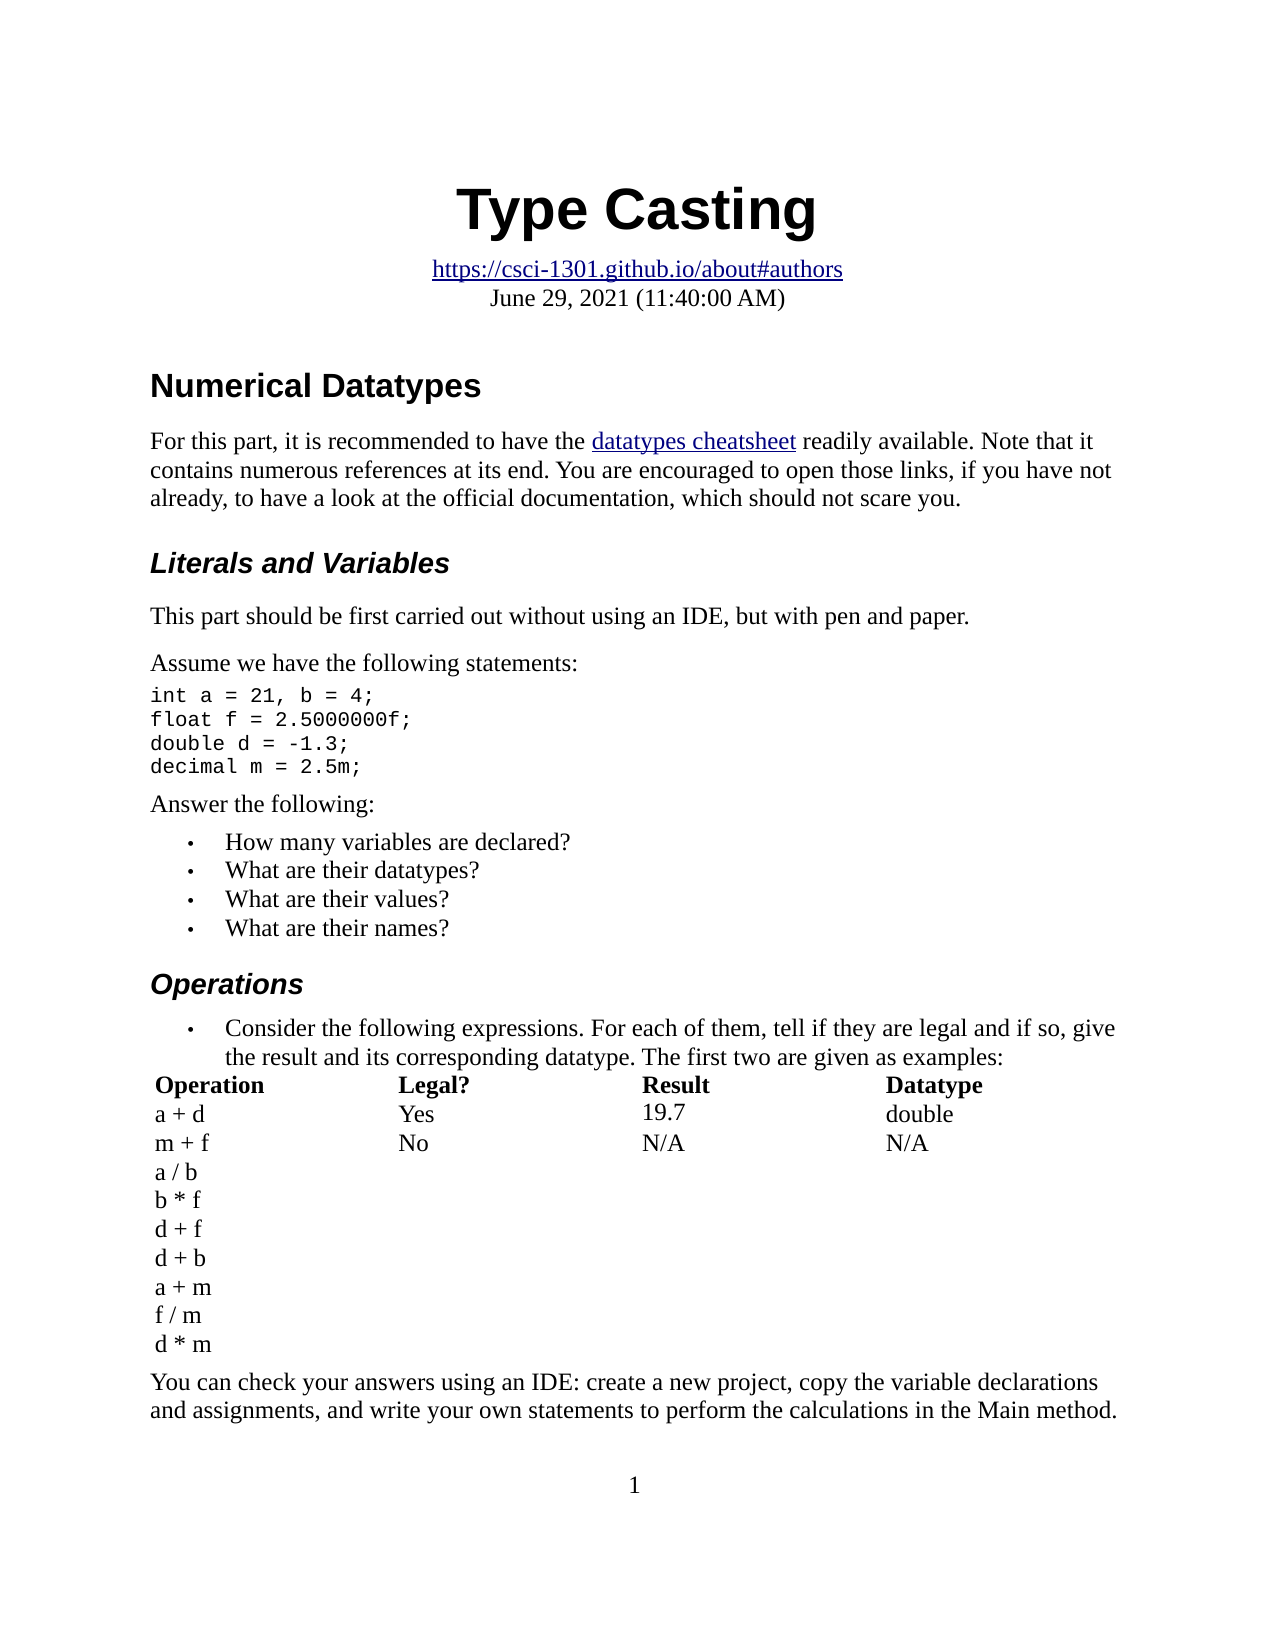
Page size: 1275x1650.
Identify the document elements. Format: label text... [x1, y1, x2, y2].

text This part should be first carried out without using an IDE, but with pen and paper. [150, 601, 1125, 630]
table_cell [638, 1300, 881, 1329]
table_cell a / b [150, 1157, 394, 1185]
table_cell [638, 1099, 881, 1128]
text You can check your answers using an IDE: create a new project, copy the variable declarations and assignments, and write your own statements to perform the calculations in the Main method. [150, 1367, 1125, 1424]
text For this part, it is recommended to have the datatypes cheatsheet readily available. Note that it contains numerous references at its end. You are encouraged to open those links, if you have not already, to have a look at the official documentation, which should not scare you. [150, 426, 1125, 512]
table_cell No [394, 1128, 637, 1157]
table_cell [881, 1214, 1125, 1243]
table_cell [638, 1185, 881, 1214]
list Consider the following expressions. For each of them, tell if they are legal and if so, give the result and its corresponding datatype. The first two are given as examples: [187, 1013, 1125, 1070]
text decimal m = 2.5m; [150, 756, 1125, 780]
table_cell d + b [150, 1243, 394, 1272]
table_cell [881, 1272, 1125, 1300]
table_cell N/A [638, 1128, 881, 1157]
text float f = 2.5000000f; [150, 709, 1125, 733]
table_cell [881, 1157, 1125, 1185]
table_cell double [881, 1099, 1125, 1128]
list How many variables are declared? [187, 827, 1125, 856]
subtitle Numerical Datatypes [150, 366, 1125, 404]
table_cell [881, 1243, 1125, 1272]
table_cell a + d [150, 1099, 394, 1128]
text int a = 21, b = 4; [150, 686, 1125, 709]
text https://csci-1301.github.io/about#authors [150, 254, 1125, 283]
table_cell [638, 1329, 881, 1358]
table_cell f / m [150, 1300, 394, 1329]
table_cell N/A [881, 1128, 1125, 1157]
table_header Operation [150, 1070, 394, 1099]
list What are their values? [187, 884, 1125, 913]
text Assume we have the following statements: [150, 648, 1125, 677]
table_cell [394, 1157, 637, 1185]
subtitle Operations [150, 967, 1125, 1000]
table_cell [638, 1157, 881, 1185]
table_cell [881, 1300, 1125, 1329]
table_cell [394, 1329, 637, 1358]
list What are their names? [187, 913, 1125, 942]
table_cell [881, 1185, 1125, 1214]
table_cell [638, 1214, 881, 1243]
table_header Result [638, 1070, 881, 1099]
table_cell [638, 1272, 881, 1300]
title Type Casting [150, 175, 1125, 242]
table_cell [394, 1272, 637, 1300]
table_cell [394, 1185, 637, 1214]
subtitle Literals and Variables [150, 546, 1125, 580]
table_cell d * m [150, 1329, 394, 1358]
text Answer the following: [150, 789, 1125, 818]
table_cell Yes [394, 1099, 637, 1128]
table_cell [638, 1243, 881, 1272]
table_cell [394, 1300, 637, 1329]
table_cell b * f [150, 1185, 394, 1214]
table_cell [881, 1329, 1125, 1358]
table_cell d + f [150, 1214, 394, 1243]
table_cell [394, 1214, 637, 1243]
table_header Legal? [394, 1070, 637, 1099]
table_header Datatype [881, 1070, 1125, 1099]
table_cell [394, 1243, 637, 1272]
table_cell a + m [150, 1272, 394, 1300]
list What are their datatypes? [187, 856, 1125, 884]
text June 29, 2021 (11:40:00 AM) [150, 283, 1125, 312]
text double d = -1.3; [150, 733, 1125, 756]
table_cell m + f [150, 1128, 394, 1157]
